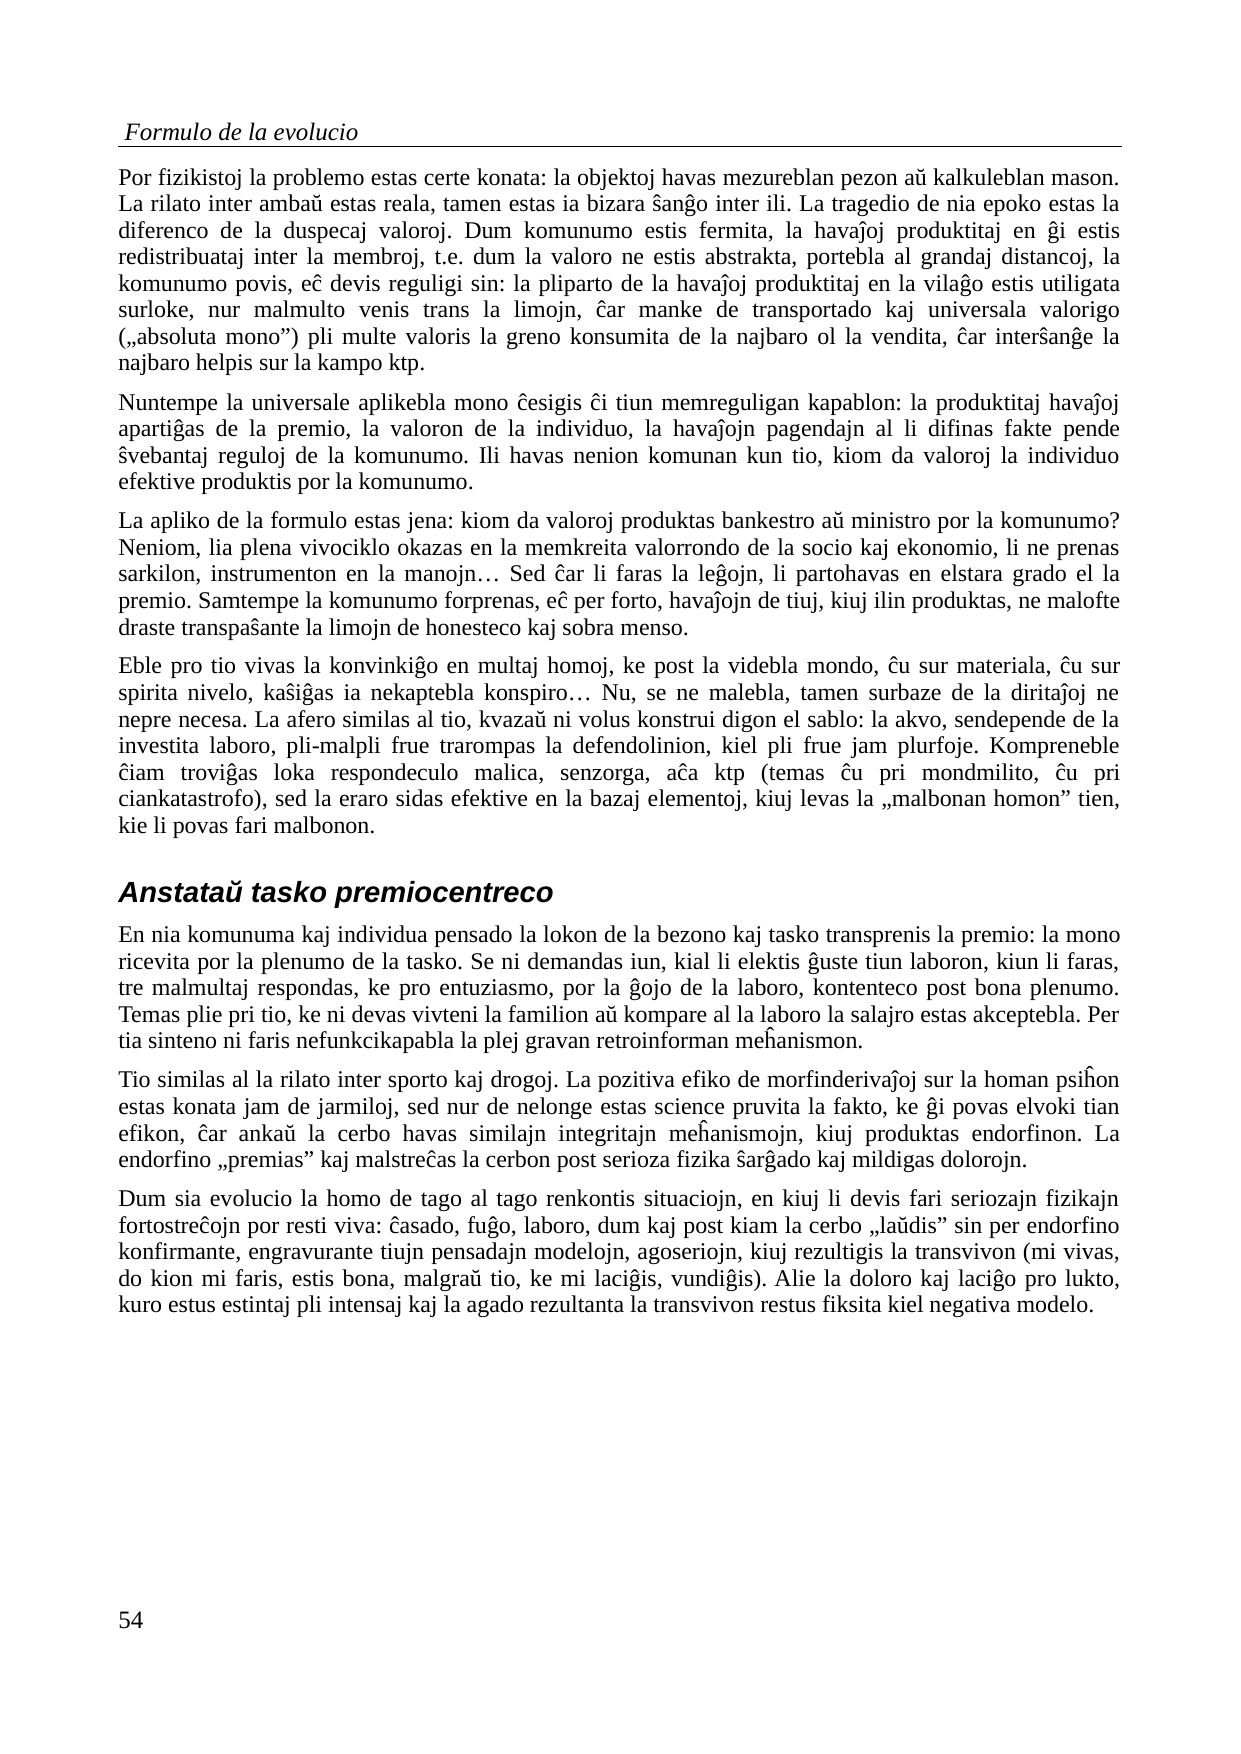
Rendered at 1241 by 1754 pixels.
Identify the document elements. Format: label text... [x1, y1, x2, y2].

text Por fizikistoj la problemo estas certe konata: la objektoj havas mezureblan pezon aŭ kalkuleblan mason. La rilato inter ambaŭ estas reala, tamen estas ia bizara ŝanĝo inter ili. La tragedio de nia epoko estas la diferenco de la duspecaj valoroj. Dum komunumo estis fermita, la havaĵoj produktitaj en ĝi estis redistribuataj inter la membroj, t.e. dum la valoro ne estis abstrakta, portebla al grandaj distancoj, la komunumo povis, eĉ devis reguligi sin: la pliparto de la havaĵoj produktitaj en la vilaĝo estis utiligata surloke, nur malmulto venis trans la limojn, ĉar manke de transportado kaj universala valorigo („absoluta mono”) pli multe valoris la greno konsumita de la najbaro ol la vendita, ĉar interŝanĝe la najbaro helpis sur la kampo ktp. [118, 164, 1122, 376]
text Dum sia evolucio la homo de tago al tago renkontis situaciojn, en kiuj li devis fari seriozajn fizikajn fortostreĉojn por resti viva: ĉasado, fuĝo, laboro, dum kaj post kiam la cerbo „laŭdis” sin per endorfino konfirmante, engravurante tiujn pensadajn modelojn, agoseriojn, kiuj rezultigis la transvivon (mi vivas, do kion mi faris, estis bona, malgraŭ tio, ke mi laciĝis, vundiĝis). Alie la doloro kaj laciĝo pro lukto, kuro estus estintaj pli intensaj kaj la agado rezultanta la transvivon restus fiksita kiel negativa modelo. [118, 1185, 1122, 1318]
text Nuntempe la universale aplikebla mono ĉesigis ĉi tiun memreguligan kapablon: la produktitaj havaĵoj apartiĝas de la premio, la valoron de la individuo, la havaĵojn pagendajn al li difinas fakte pende ŝvebantaj reguloj de la komunumo. Ili havas nenion komunan kun tio, kiom da valoroj la individuo efektive produktis por la komunumo. [118, 389, 1122, 495]
text La apliko de la formulo estas jena: kiom da valoroj produktas bankestro aŭ ministro por la komunumo? Neniom, lia plena vivociklo okazas en la memkreita valorrondo de la socio kaj ekonomio, li ne prenas sarkilon, instrumenton en la manojn… Sed ĉar li faras la leĝojn, li partohavas en elstara grado el la premio. Samtempe la komunumo forprenas, eĉ per forto, havaĵojn de tiuj, kiuj ilin produktas, ne malofte draste transpaŝante la limojn de honesteco kaj sobra menso. [118, 507, 1122, 640]
subtitle Anstataŭ tasko premiocentreco [118, 876, 1122, 909]
text En nia komunuma kaj individua pensado la lokon de la bezono kaj tasko transprenis la premio: la mono ricevita por la plenumo de la tasko. Se ni demandas iun, kial li elektis ĝuste tiun laboron, kiun li faras, tre malmultaj respondas, ke pro entuziasmo, por la ĝojo de la laboro, kontenteco post bona plenumo. Temas plie pri tio, ke ni devas vivteni la familion aŭ kompare al la laboro la salajro estas akceptebla. Per tia sinteno ni faris nefunkcikapabla la plej gravan retroinforman meĥanismon. [118, 921, 1122, 1054]
text Eble pro tio vivas la konvinkiĝo en multaj homoj, ke post la videbla mondo, ĉu sur materiala, ĉu sur spirita nivelo, kaŝiĝas ia nekaptebla konspiro… Nu, se ne malebla, tamen surbaze de la diritaĵoj ne nepre necesa. La afero similas al tio, kvazaŭ ni volus konstrui digon el sablo: la akvo, sendepende de la investita laboro, pli-malpli frue trarompas la defendolinion, kiel pli frue jam plurfoje. Kompreneble ĉiam troviĝas loka respondeculo malica, senzorga, aĉa ktp (temas ĉu pri mondmilito, ĉu pri ciankatastrofo), sed la eraro sidas efektive en la bazaj elementoj, kiuj levas la „malbonan homon” tien, kie li povas fari malbonon. [118, 653, 1122, 839]
text Tio similas al la rilato inter sporto kaj drogoj. La pozitiva efiko de morfinderivaĵoj sur la homan psiĥon estas konata jam de jarmiloj, sed nur de nelonge estas science pruvita la fakto, ke ĝi povas elvoki tian efikon, ĉar ankaŭ la cerbo havas similajn integritajn meĥanismojn, kiuj produktas endorfinon. La endorfino „premias” kaj malstreĉas la cerbon post serioza fizika ŝarĝado kaj mildigas dolorojn. [118, 1067, 1122, 1173]
